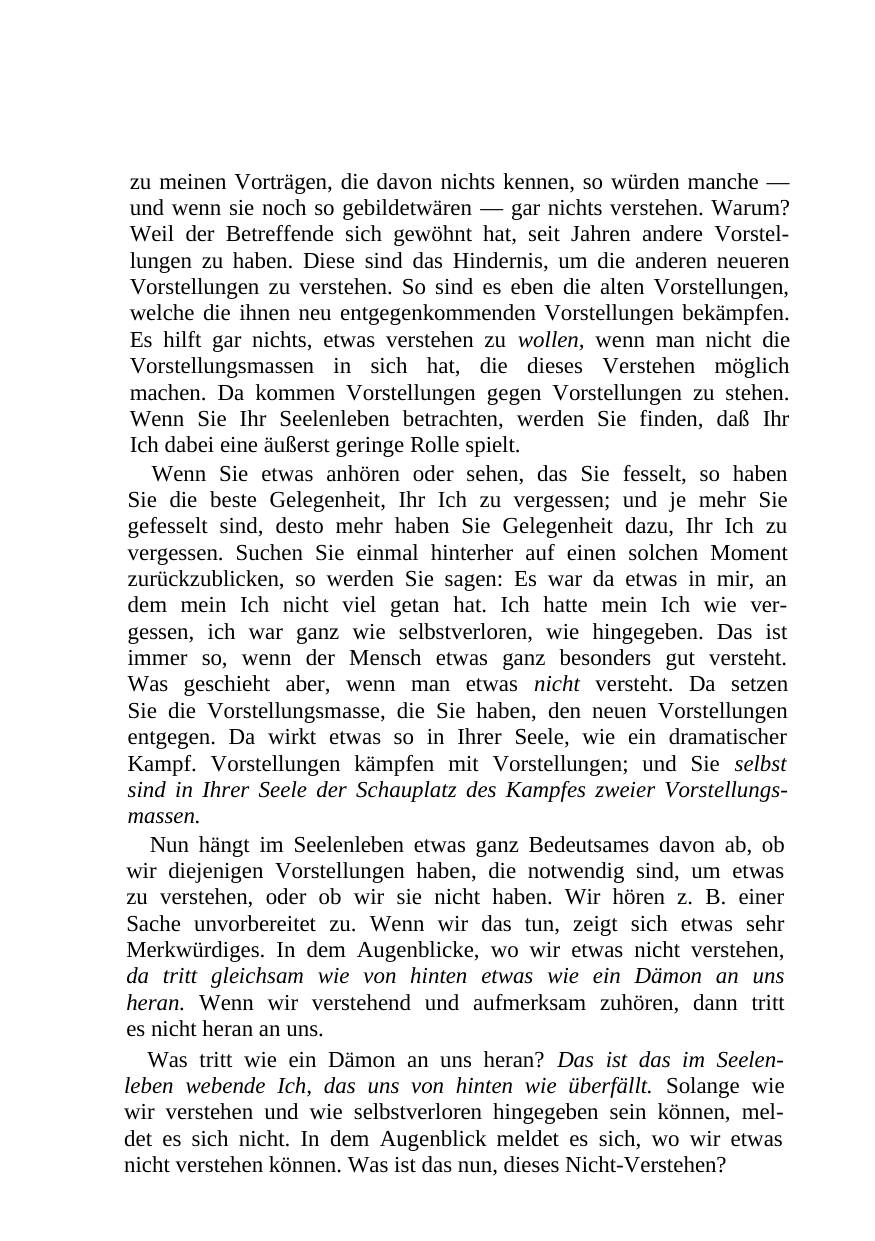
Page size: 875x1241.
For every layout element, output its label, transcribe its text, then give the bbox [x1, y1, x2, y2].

text Wenn Sie etwas anhören oder sehen, das Sie fesselt, so haben Sie die beste Gelegenheit, Ihr Ich zu vergessen; und je mehr Sie gefesselt sind, desto mehr haben Sie Gelegenheit dazu, Ihr Ich zu vergessen. Suchen Sie einmal hinterher auf einen solchen Moment zurückzublicken, so werden Sie sagen: Es war da etwas in mir, an dem mein Ich nicht viel getan hat. Ich hatte mein Ich wie ver- gessen, ich war ganz wie selbstverloren, wie hingegeben. Das ist immer so, wenn der Mensch etwas ganz besonders gut versteht. Was geschieht aber, wenn man etwas nicht versteht. Da setzen Sie die Vorstellungsmasse, die Sie haben, den neuen Vorstellungen entgegen. Da wirkt etwas so in Ihrer Seele, wie ein dramatischer Kampf. Vorstellungen kämpfen mit Vorstellungen; und Sie selbst sind in Ihrer Seele der Schauplatz des Kampfes zweier Vorstellungs- massen. [127, 460, 788, 829]
text zu meinen Vorträgen, die davon nichts kennen, so würden manche — und wenn sie noch so gebildetwären — gar nichts verstehen. Warum? Weil der Betreffende sich gewöhnt hat, seit Jahren andere Vorstel- lungen zu haben. Diese sind das Hindernis, um die anderen neueren Vorstellungen zu verstehen. So sind es eben die alten Vorstellungen, welche die ihnen neu entgegenkommenden Vorstellungen bekämpfen. Es hilft gar nichts, etwas verstehen zu wollen, wenn man nicht die Vorstellungsmassen in sich hat, die dieses Verstehen möglich machen. Da kommen Vorstellungen gegen Vorstellungen zu stehen. Wenn Sie Ihr Seelenleben betrachten, werden Sie finden, daß Ihr Ich dabei eine äußerst geringe Rolle spielt. [129, 168, 791, 458]
text Nun hängt im Seelenleben etwas ganz Bedeutsames davon ab, ob wir diejenigen Vorstellungen haben, die notwendig sind, um etwas zu verstehen, oder ob wir sie nicht haben. Wir hören z. B. einer Sache unvorbereitet zu. Wenn wir das tun, zeigt sich etwas sehr Merkwürdiges. In dem Augenblicke, wo wir etwas nicht verstehen, da tritt gleichsam wie von hinten etwas wie ein Dämon an uns heran. Wenn wir verstehend und aufmerksam zuhören, dann tritt es nicht heran an uns. [126, 831, 786, 1042]
text Was tritt wie ein Dämon an uns heran? Das ist das im Seelen- leben webende Ich, das uns von hinten wie überfällt. Solange wie wir verstehen und wie selbstverloren hingegeben sein können, mel- det es sich nicht. In dem Augenblick meldet es sich, wo wir etwas nicht verstehen können. Was ist das nun, dieses Nicht-Verstehen? [124, 1046, 784, 1177]
